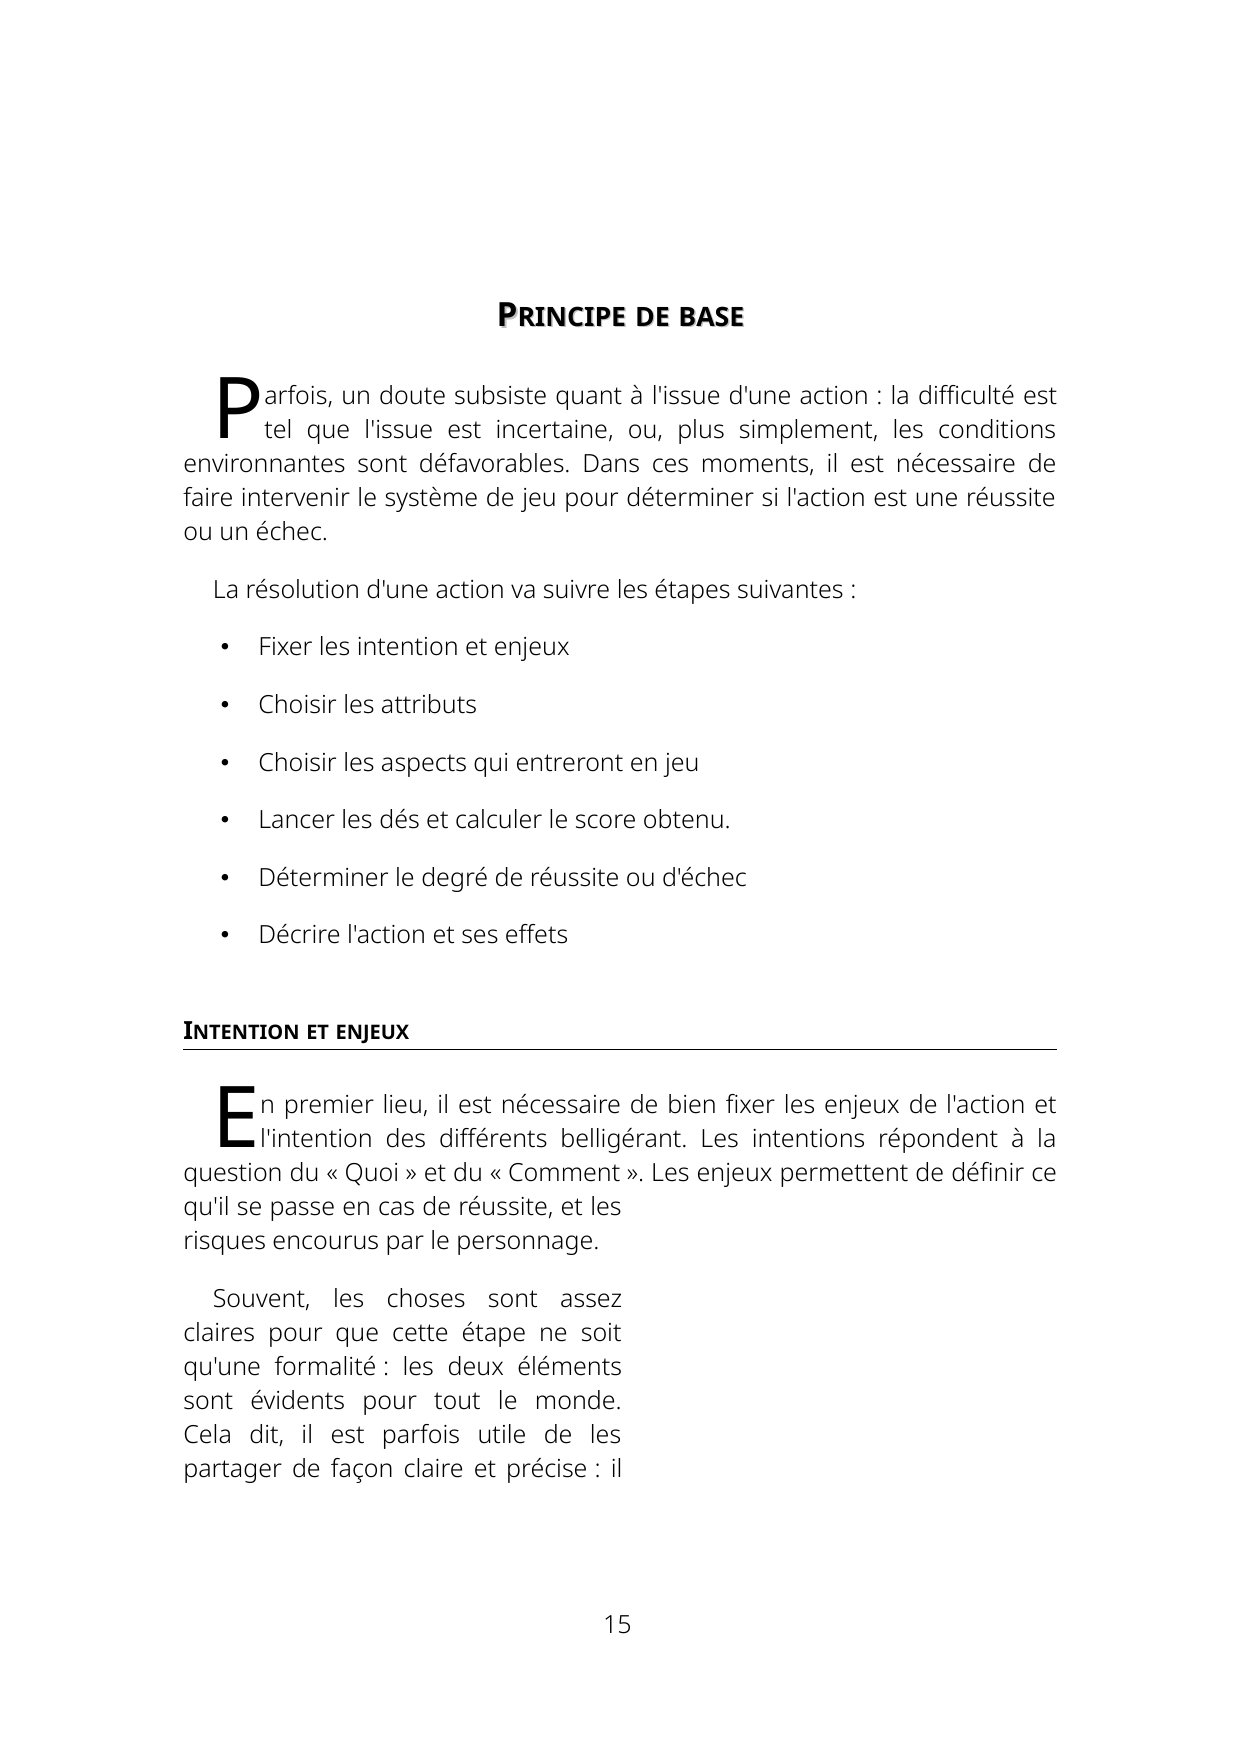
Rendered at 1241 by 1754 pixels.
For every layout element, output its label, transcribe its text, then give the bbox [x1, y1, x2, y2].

list Décrire l'action et ses effets [221, 917, 1057, 951]
text Souvent, les choses sont assez claires pour que cette étape ne soit qu'une formalité : les deux éléments sont évidents pour tout le monde. Cela dit, il est parfois utile de les partager de façon claire et précise : il [183, 1281, 1057, 1485]
list Choisir les attributs [221, 687, 1057, 721]
subtitle Principe de base [183, 291, 1057, 336]
subtitle Intention et enjeux [183, 1013, 1057, 1049]
text Parfois, un doute subsiste quant à l'issue d'une action : la difficulté est tel que l'issue est incertaine, ou, plus simplement, les conditions environnantes sont défavorables. Dans ces moments, il est nécessaire de faire intervenir le système de jeu pour déterminer si l'action est une réussite ou un échec. [183, 377, 1057, 548]
list Choisir les aspects qui entreront en jeu [221, 744, 1057, 778]
list Lancer les dés et calculer le score obtenu. [221, 802, 1057, 836]
list Déterminer le degré de réussite ou d'échec [221, 859, 1057, 893]
list Fixer les intention et enjeux [221, 629, 1057, 663]
text La résolution d'une action va suivre les étapes suivantes : [183, 571, 1057, 605]
text En premier lieu, il est nécessaire de bien fixer les enjeux de l'action et l'intention des différents belligérant. Les intentions répondent à la question du « Quoi » et du « Comment ». Les enjeux permettent de définir ce qu'il se passe en cas de réussite, et les risques encourus par le personnage. [183, 1087, 1057, 1257]
